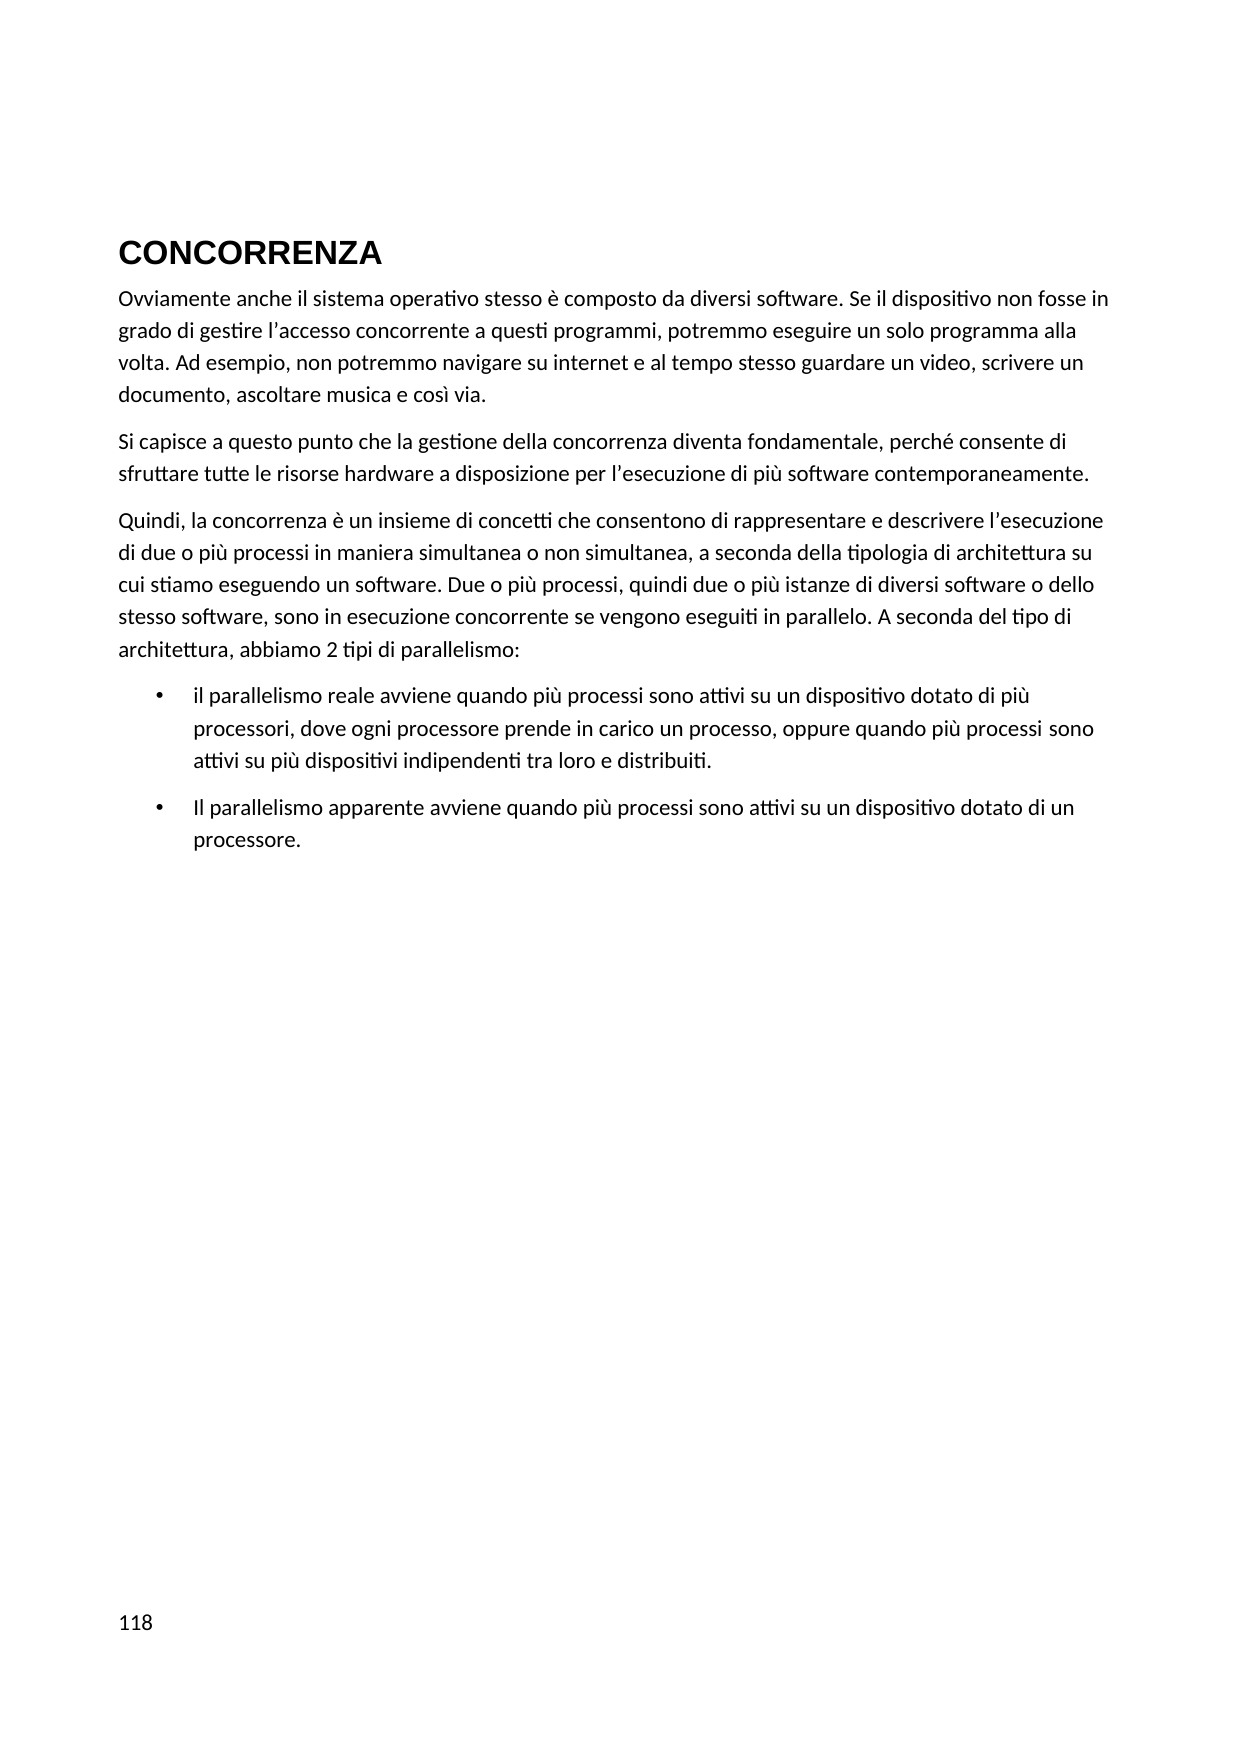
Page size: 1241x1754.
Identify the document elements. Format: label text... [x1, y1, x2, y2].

text Quindi, la concorrenza è un insieme di concetti che consentono di rappresentare e descrivere l’esecuzione di due o più processi in maniera simultanea o non simultanea, a seconda della tipologia di architettura su cui stiamo eseguendo un software. Due o più processi, quindi due o più istanze di diversi software o dello stesso software, sono in esecuzione concorrente se vengono eseguiti in parallelo. A seconda del tipo di architettura, abbiamo 2 tipi di parallelismo: [118, 506, 1122, 663]
subtitle CONCORRENZA [118, 232, 1122, 271]
list Il parallelismo apparente avviene quando più processi sono attivi su un dispositivo dotato di un processore. [156, 793, 1122, 853]
text Ovviamente anche il sistema operativo stesso è composto da diversi software. Se il dispositivo non fosse in grado di gestire l’accesso concorrente a questi programmi, potremmo eseguire un solo programma alla volta. Ad esempio, non potremmo navigare su internet e al tempo stesso guardare un video, scrivere un documento, ascoltare musica e così via. [118, 284, 1122, 408]
text Si capisce a questo punto che la gestione della concorrenza diventa fondamentale, perché consente di sfruttare tutte le risorse hardware a disposizione per l’esecuzione di più software contemporaneamente. [118, 427, 1122, 487]
list il parallelismo reale avviene quando più processi sono attivi su un dispositivo dotato di più processori, dove ogni processore prende in carico un processo, oppure quando più processi sono attivi su più dispositivi indipendenti tra loro e distribuiti. [156, 681, 1122, 774]
